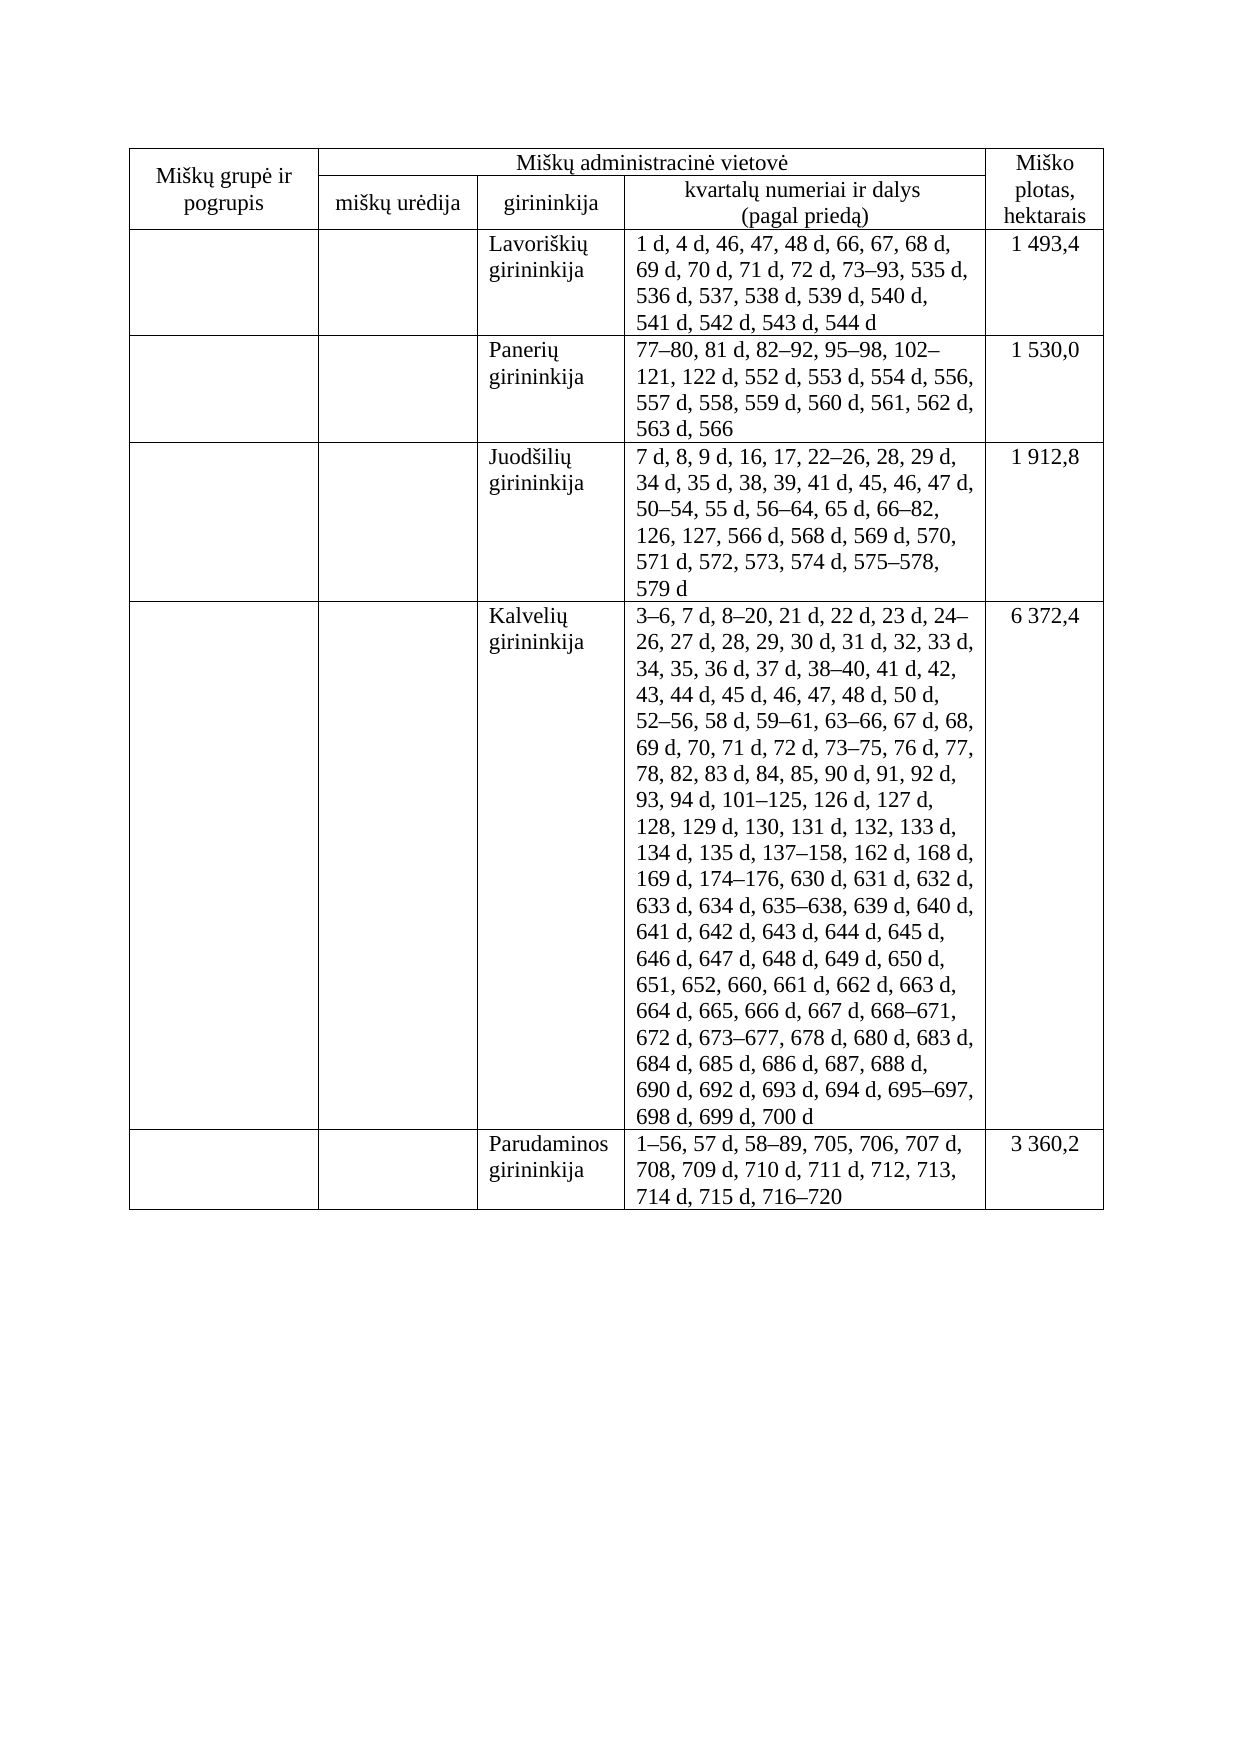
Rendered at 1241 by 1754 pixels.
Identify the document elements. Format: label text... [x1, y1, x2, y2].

table_cell miškų urėdija [319, 176, 477, 229]
table_cell 3–6, 7 d, 8–20, 21 d, 22 d, 23 d, 24–26, 27 d, 28, 29, 30 d, 31 d, 32, 33 d, 34, 35, 36 d, 37 d, 38–40, 41 d, 42, 43, 44 d, 45 d, 46, 47, 48 d, 50 d, 52–56, 58 d, 59–61, 63–66, 67 d, 68, 69 d, 70, 71 d, 72 d, 73–75, 76 d, 77, 78, 82, 83 d, 84, 85, 90 d, 91, 92 d, 93, 94 d, 101–125, 126 d, 127 d, 128, 129 d, 130, 131 d, 132, 133 d, 134 d, 135 d, 137–158, 162 d, 168 d, 169 d, 174–176, 630 d, 631 d, 632 d, 633 d, 634 d, 635–638, 639 d, 640 d, 641 d, 642 d, 643 d, 644 d, 645 d, 646 d, 647 d, 648 d, 649 d, 650 d, 651, 652, 660, 661 d, 662 d, 663 d, 664 d, 665, 666 d, 667 d, 668–671, 672 d, 673–677, 678 d, 680 d, 683 d, 684 d, 685 d, 686 d, 687, 688 d, 690 d, 692 d, 693 d, 694 d, 695–697, 698 d, 699 d, 700 d [625, 602, 985, 1129]
table_cell [130, 602, 318, 1129]
table_cell 7 d, 8, 9 d, 16, 17, 22–26, 28, 29 d, 34 d, 35 d, 38, 39, 41 d, 45, 46, 47 d, 50–54, 55 d, 56–64, 65 d, 66–82, 126, 127, 566 d, 568 d, 569 d, 570, 571 d, 572, 573, 574 d, 575–578, 579 d [625, 443, 985, 601]
table_cell 1 530,0 [986, 336, 1103, 442]
table_cell [319, 1130, 477, 1209]
table_cell [319, 602, 477, 1129]
table_cell [130, 230, 318, 335]
table_cell [319, 230, 477, 335]
table_cell Panerių girininkija [478, 336, 624, 442]
table_cell 1 d, 4 d, 46, 47, 48 d, 66, 67, 68 d, 69 d, 70 d, 71 d, 72 d, 73–93, 535 d, 536 d, 537, 538 d, 539 d, 540 d, 541 d, 542 d, 543 d, 544 d [625, 230, 985, 335]
table_cell Parudaminos girininkija [478, 1130, 624, 1209]
table_cell Kalvelių girininkija [478, 602, 624, 1129]
table_header Miškų grupė ir pogrupis [130, 149, 318, 229]
table_cell [319, 336, 477, 442]
table_cell Lavoriškių girininkija [478, 230, 624, 335]
table_cell 77–80, 81 d, 82–92, 95–98, 102–121, 122 d, 552 d, 553 d, 554 d, 556, 557 d, 558, 559 d, 560 d, 561, 562 d, 563 d, 566 [625, 336, 985, 442]
table_cell 1 493,4 [986, 230, 1103, 335]
table_header Miškų administracinė vietovė [319, 149, 985, 175]
table_cell [130, 1130, 318, 1209]
table_cell Juodšilių girininkija [478, 443, 624, 601]
table_header Miško plotas, hektarais [986, 149, 1103, 229]
table_cell 1–56, 57 d, 58–89, 705, 706, 707 d, 708, 709 d, 710 d, 711 d, 712, 713, 714 d, 715 d, 716–720 [625, 1130, 985, 1209]
table_cell [130, 336, 318, 442]
table_cell 6 372,4 [986, 602, 1103, 1129]
table_cell girininkija [478, 176, 624, 229]
table_cell kvartalų numeriai ir dalys (pagal priedą) [625, 176, 985, 229]
table_cell [130, 443, 318, 601]
table_cell 3 360,2 [986, 1130, 1103, 1209]
table_cell 1 912,8 [986, 443, 1103, 601]
table_cell [319, 443, 477, 601]
